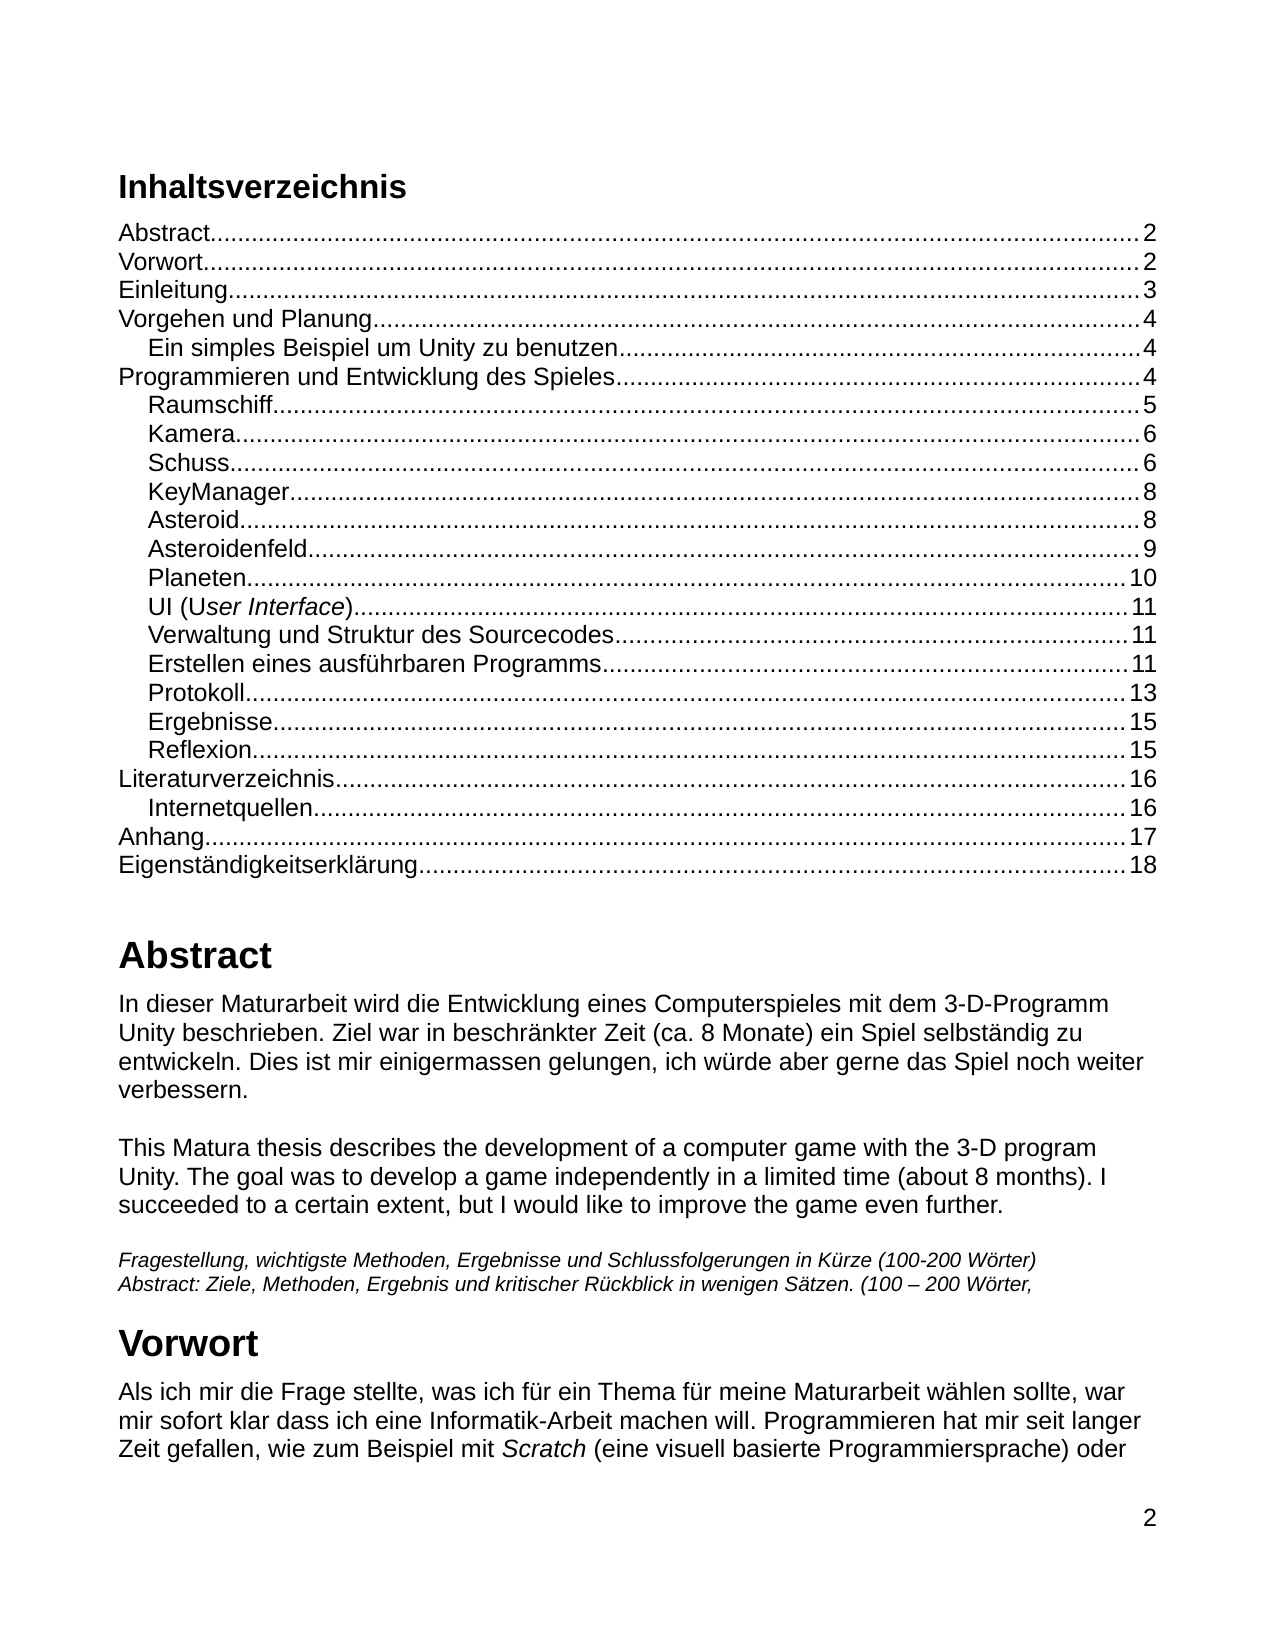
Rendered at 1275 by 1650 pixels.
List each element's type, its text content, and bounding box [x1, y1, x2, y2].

text Als ich mir die Frage stellte, was ich für ein Thema für meine Maturarbeit wählen sollte, war mir sofort klar dass ich eine Informatik-Arbeit machen will. Programmieren hat mir seit langer Zeit gefallen, wie zum Beispiel mit Scratch (eine visuell basierte Programmiersprache) oder [118, 1377, 1157, 1463]
text Ein simples Beispiel um Unity zu benutzen 4 [148, 333, 1157, 362]
text Internetquellen 16 [148, 793, 1157, 822]
text In dieser Maturarbeit wird die Entwicklung eines Computerspieles mit dem 3-D-Programm Unity beschrieben. Ziel war in beschränkter Zeit (ca. 8 Monate) ein Spiel selbständig zu entwickeln. Dies ist mir einigermassen gelungen, ich würde aber gerne das Spiel noch weiter verbessern. [118, 989, 1157, 1104]
text This Matura thesis describes the development of a computer game with the 3-D program Unity. The goal was to develop a game independently in a limited time (about 8 months). I succeeded to a certain extent, but I would like to improve the game even further. [118, 1133, 1157, 1219]
text Programmieren und Entwicklung des Spieles 4 [118, 362, 1157, 391]
subtitle Vorwort [118, 1321, 1157, 1364]
text Einleitung 3 [118, 276, 1157, 304]
text KeyManager 8 [148, 477, 1157, 506]
text Raumschiff 5 [148, 391, 1157, 419]
text Fragestellung, wichtigste Methoden, Ergebnisse und Schlussfolgerungen in Kürze (100-200 Wörter) [118, 1248, 1157, 1272]
text Anhang 17 [118, 822, 1157, 851]
text Asteroidenfeld 9 [148, 534, 1157, 563]
text Asteroid 8 [148, 506, 1157, 534]
text Ergebnisse 15 [148, 707, 1157, 736]
text UI (User Interface) 11 [148, 592, 1157, 621]
text Vorwort 2 [118, 247, 1157, 276]
text Abstract 2 [118, 218, 1157, 247]
text Planeten 10 [148, 563, 1157, 592]
subtitle Abstract [118, 933, 1157, 977]
text Vorgehen und Planung 4 [118, 304, 1157, 333]
text Erstellen eines ausführbaren Programms 11 [148, 649, 1157, 678]
text Reflexion 15 [148, 736, 1157, 764]
text Verwaltung und Struktur des Sourcecodes 11 [148, 621, 1157, 649]
text Schuss 6 [148, 448, 1157, 477]
text Abstract: Ziele, Methoden, Ergebnis und kritischer Rückblick in wenigen Sätzen. (100 – 200 Wörter, [118, 1272, 1157, 1296]
text Literaturverzeichnis 16 [118, 764, 1157, 793]
text Protokoll 13 [148, 678, 1157, 707]
subtitle Inhaltsverzeichnis [118, 167, 1157, 206]
text Kamera 6 [148, 419, 1157, 448]
text Eigenständigkeitserklärung 18 [118, 851, 1157, 879]
